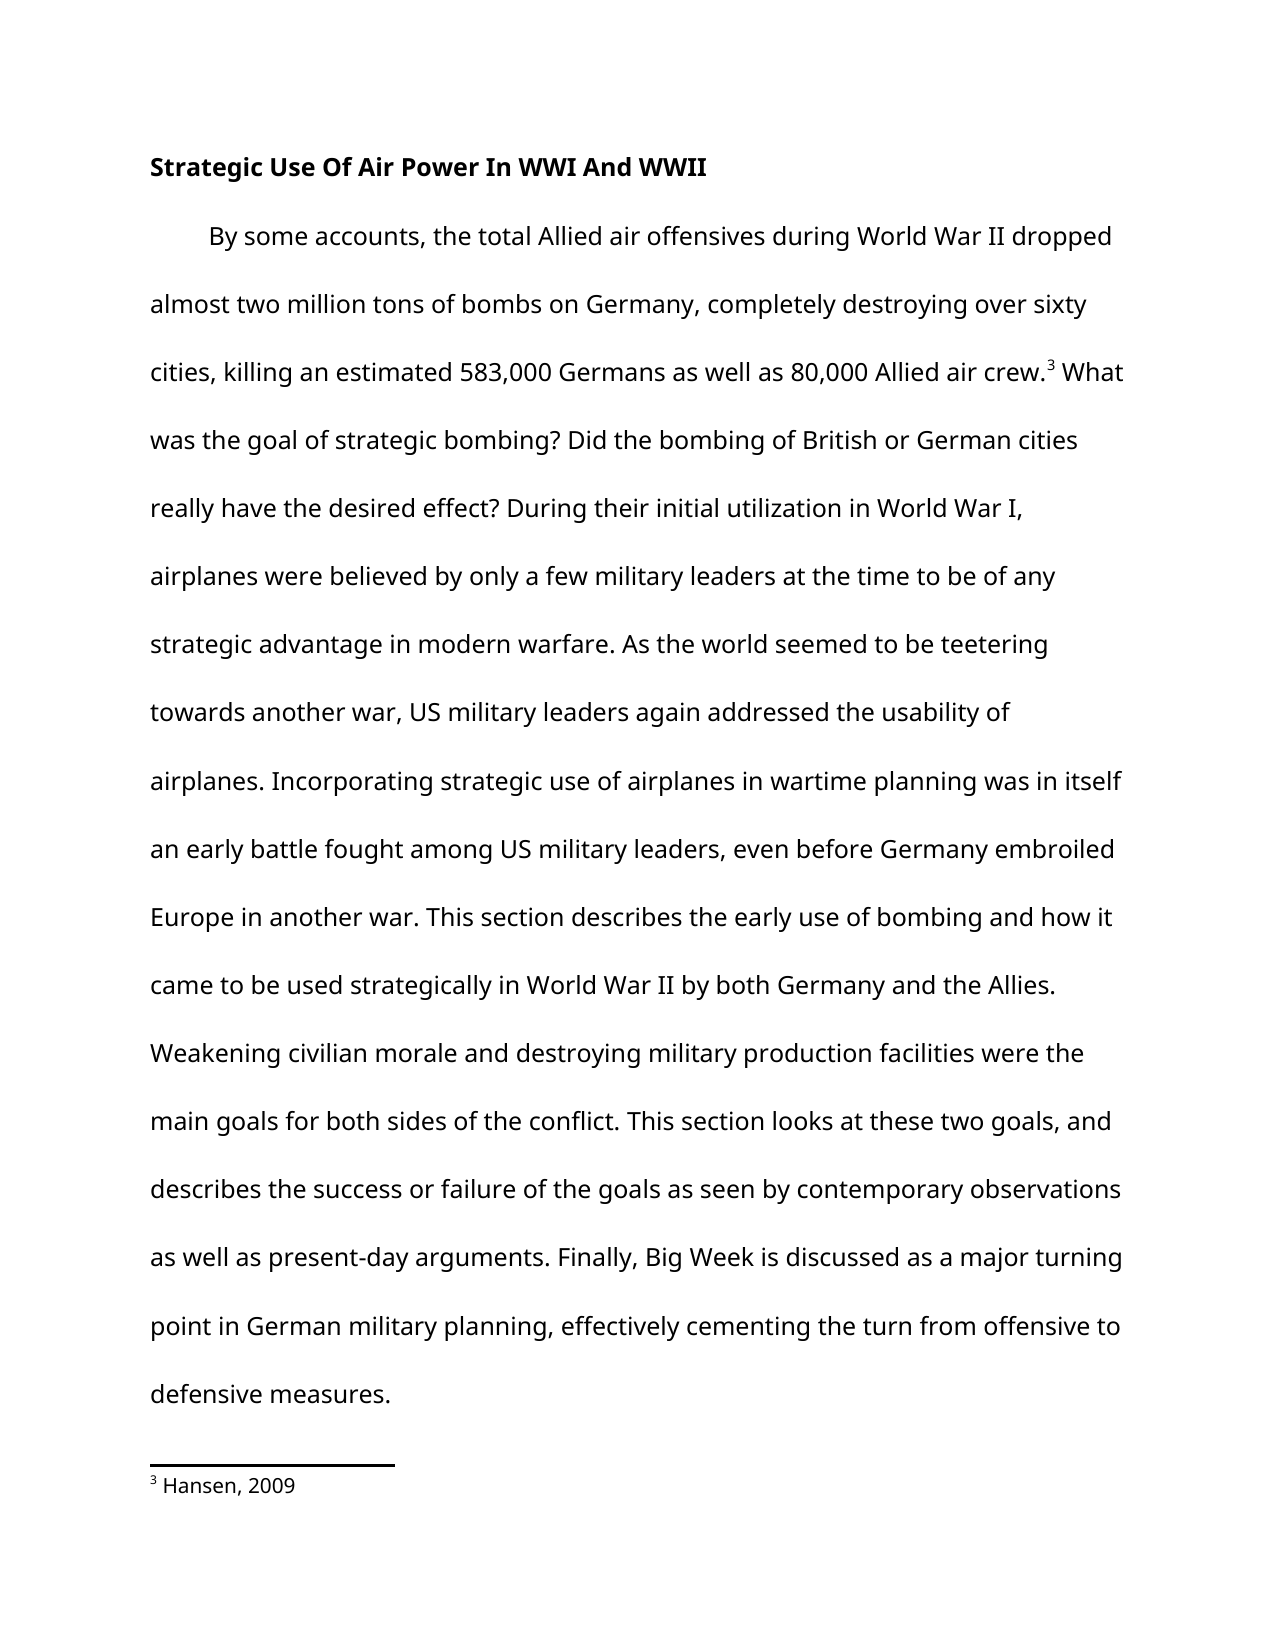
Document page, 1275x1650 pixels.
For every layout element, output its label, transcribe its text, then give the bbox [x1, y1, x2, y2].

text Strategic Use Of Air Power In WWI And WWII [150, 150, 1125, 184]
text By some accounts, the total Allied air offensives during World War II dropped almost two million tons of bombs on Germany, completely destroying over sixty cities, killing an estimated 583,000 Germans as well as 80,000 Allied air crew. What was the goal of strategic bombing? Did the bombing of British or German cities really have the desired effect? During their initial utilization in World War I, airplanes were believed by only a few military leaders at the time to be of any strategic advantage in modern warfare. As the world seemed to be teetering towards another war, US military leaders again addressed the usability of airplanes. Incorporating strategic use of airplanes in wartime planning was in itself an early battle fought among US military leaders, even before Germany embroiled Europe in another war. This section describes the early use of bombing and how it came to be used strategically in World War II by both Germany and the Allies. Weakening civilian morale and destroying military production facilities were the main goals for both sides of the conflict. This section looks at these two goals, and describes the success or failure of the goals as seen by contemporary observations as well as present-day arguments. Finally, Big Week is discussed as a major turning point in German military planning, effectively cementing the turn from offensive to defensive measures. [150, 218, 1125, 1410]
text Hansen, 2009 [150, 1472, 1125, 1500]
